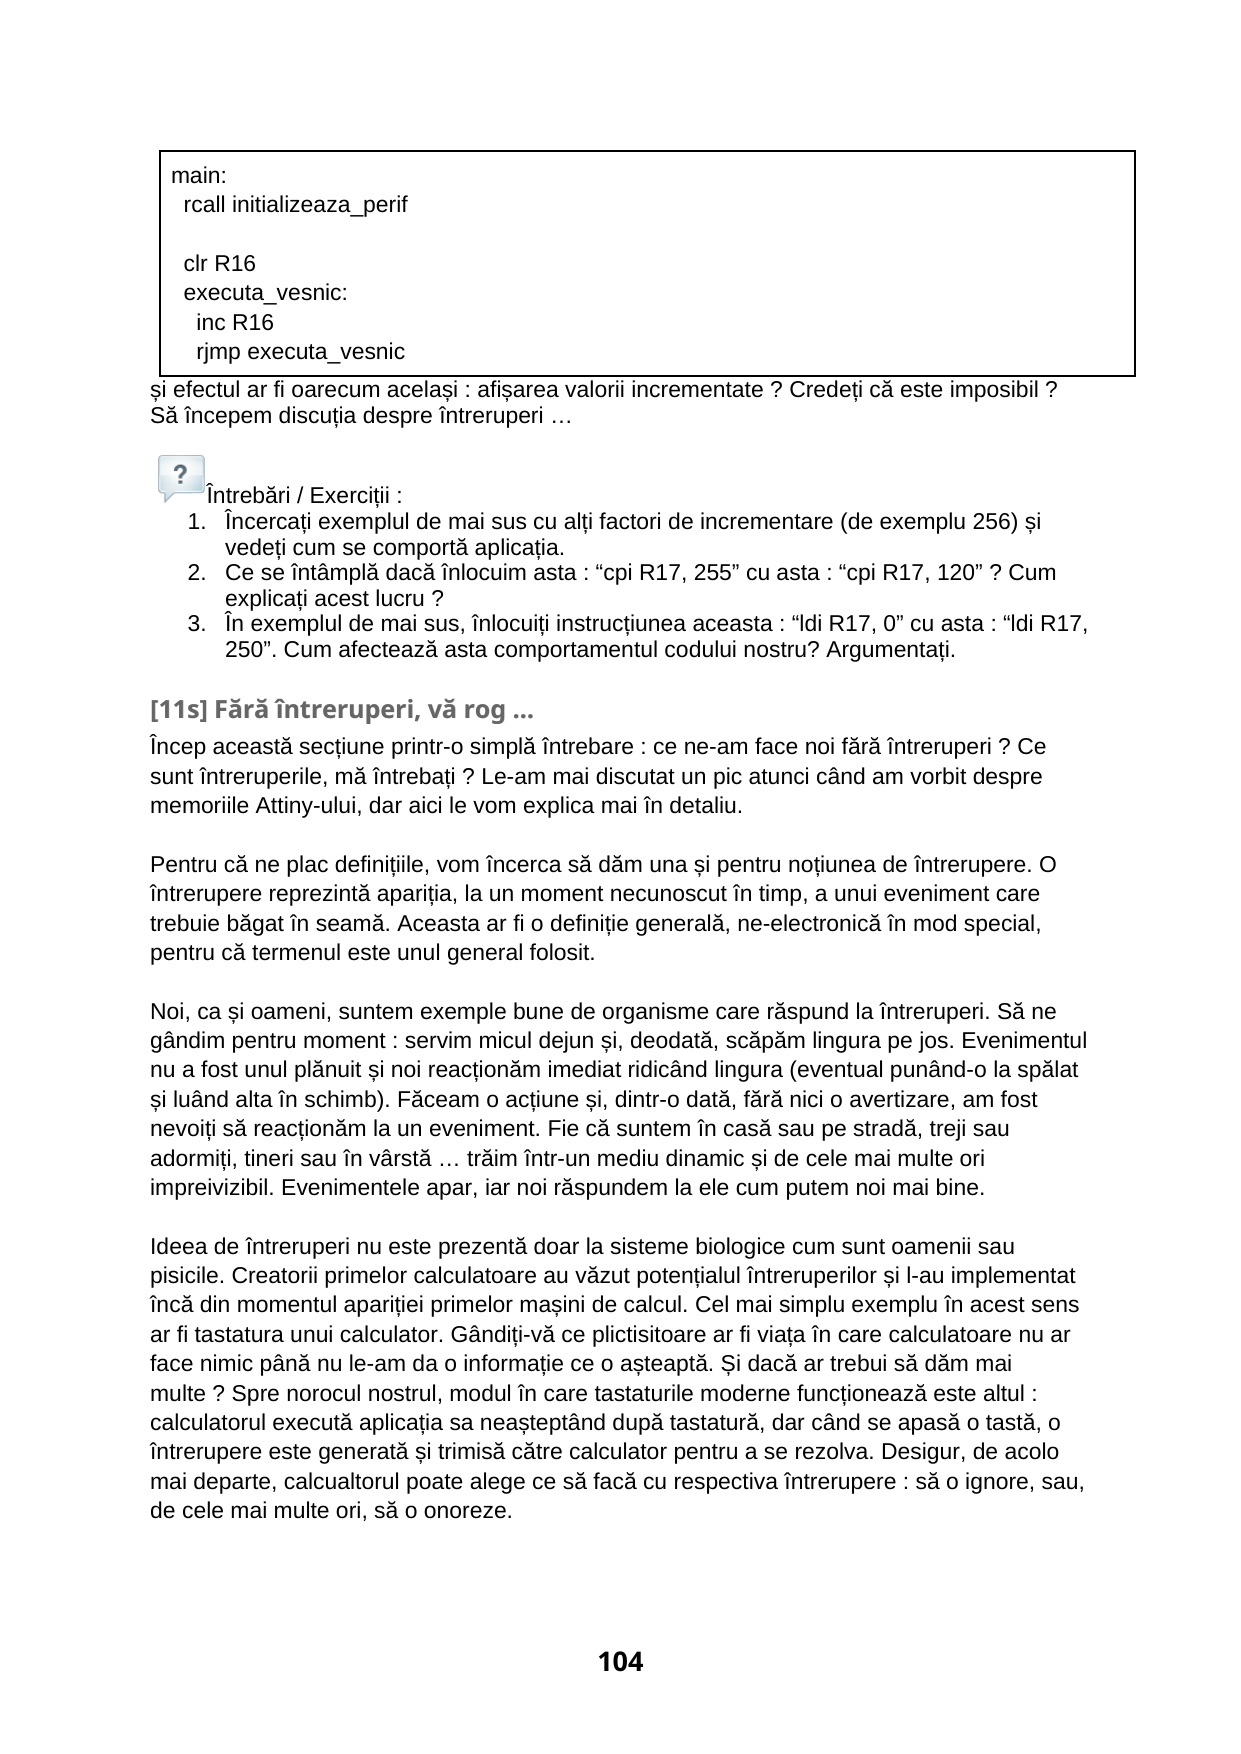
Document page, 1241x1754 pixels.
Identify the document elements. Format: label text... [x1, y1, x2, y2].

table_header main: rcall initializeaza_perif clr R16 executa_vesnic: inc R16 rjmp executa_vesnic [161, 152, 1134, 375]
text Pentru că ne plac definițiile, vom încerca să dăm una și pentru noțiunea de întrerupere. O întrerupere reprezintă apariția, la un moment necunoscut în timp, a unui eveniment care trebuie băgat în seamă. Aceasta ar fi o definiție generală, ne-electronică în mod special, pentru că termenul este unul general folosit. [150, 851, 1091, 965]
subtitle [11s] Fără întreruperi, vă rog … [150, 692, 1091, 726]
text Noi, ca și oameni, suntem exemple bune de organisme care răspund la întreruperi. Să ne gândim pentru moment : servim micul dejun și, deodată, scăpăm lingura pe jos. Evenimentul nu a fost unul plănuit și noi reacționăm imediat ridicând lingura (eventual punând-o la spălat și luând alta în schimb). Făceam o acțiune și, dintr-o dată, fără nici o avertizare, am fost nevoiți să reacționăm la un eveniment. Fie că suntem în casă sau pe stradă, treji sau adormiți, tineri sau în vârstă … trăim într-un mediu dinamic și de cele mai multe ori impreivizibil. Evenimentele apar, iar noi răspundem la ele cum putem noi mai bine. [150, 998, 1091, 1200]
list În exemplul de mai sus, înlocuiți instrucțiunea aceasta : “ldi R17, 0” cu asta : “ldi R17, 250”. Cum afectează asta comportamentul codului nostru? Argumentați. [187, 611, 1091, 662]
text Ideea de întreruperi nu este prezentă doar la sisteme biologice cum sunt oamenii sau pisicile. Creatorii primelor calculatoare au văzut potențialul întreruperilor și l-au implementat încă din momentul apariției primelor mașini de calcul. Cel mai simplu exemplu în acest sens ar fi tastatura unui calculator. Gândiți-vă ce plictisitoare ar fi viața în care calculatoare nu ar face nimic până nu le-am da o informație ce o așteaptă. Și dacă ar trebui să dăm mai multe ? Spre norocul nostrul, modul în care tastaturile moderne funcționează este altul : calculatorul execută aplicația sa neașteptând după tastatură, dar când se apasă o tastă, o întrerupere este generată și trimisă către calculator pentru a se rezolva. Desigur, de acolo mai departe, calcualtorul poate alege ce să facă cu respectiva întrerupere : să o ignore, sau, de cele mai multe ori, să o onoreze. [150, 1233, 1091, 1523]
text Încep această secțiune printr-o simplă întrebare : ce ne-am face noi fără întreruperi ? Ce sunt întreruperile, mă întrebați ? Le-am mai discutat un pic atunci când am vorbit despre memoriile Attiny-ului, dar aici le vom explica mai în detaliu. [150, 734, 1091, 818]
picture [156, 453, 207, 504]
list Ce se întâmplă dacă înlocuim asta : “cpi R17, 255” cu asta : “cpi R17, 120” ? Cum explicați acest lucru ? [187, 560, 1091, 611]
list Încercați exemplul de mai sus cu alți factori de incrementare (de exemplu 256) și vedeți cum se comportă aplicația. [187, 509, 1091, 560]
text și efectul ar fi oarecum același : afișarea valorii incrementate ? Credeți că este imposibil ? Să începem discuția despre întreruperi … [150, 377, 1091, 428]
text Întrebări / Exerciții : [150, 479, 1091, 509]
